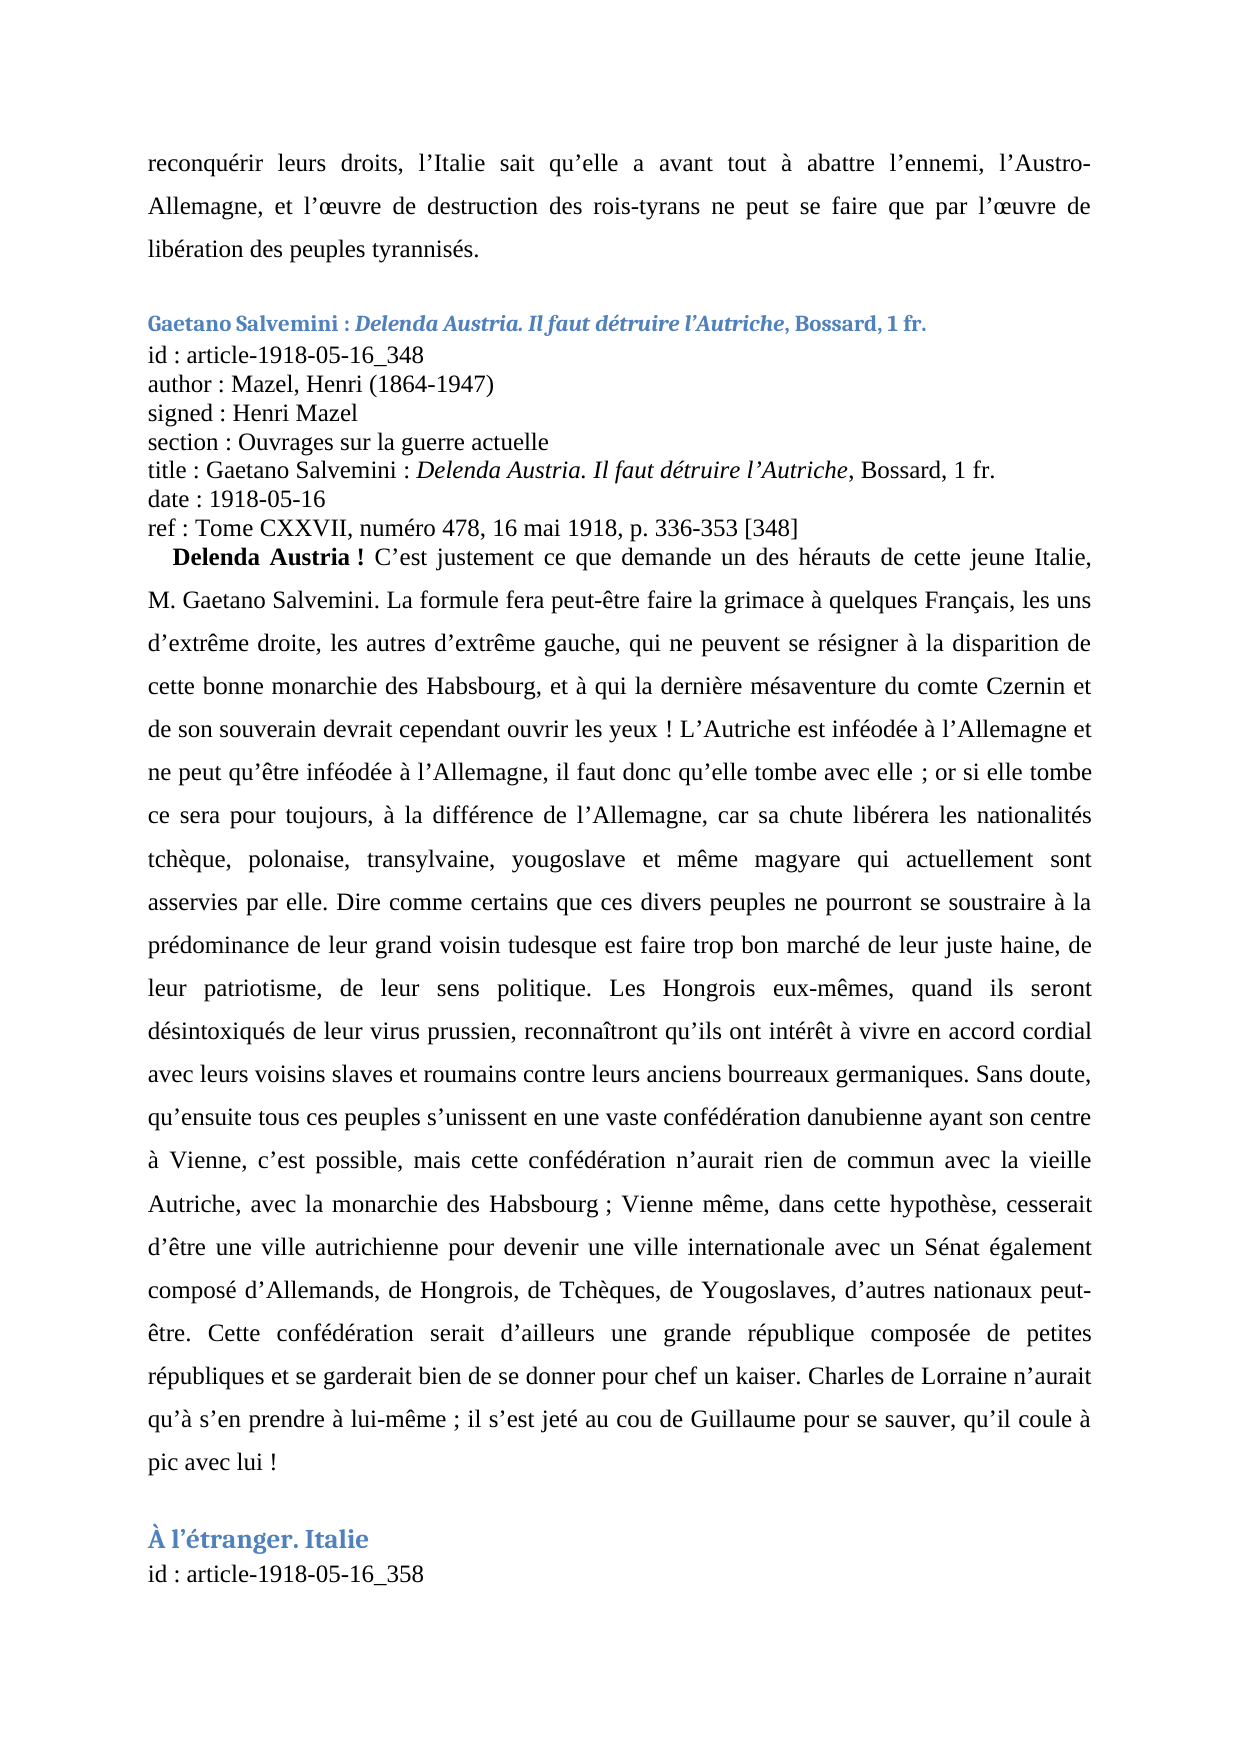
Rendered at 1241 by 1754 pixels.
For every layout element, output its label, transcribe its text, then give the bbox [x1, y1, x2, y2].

text reconquérir leurs droits, l’Italie sait qu’elle a avant tout à abattre l’ennemi, l’Austro-Allemagne, et l’œuvre de destruction des rois-tyrans ne peut se faire que par l’œuvre de libération des peuples tyrannisés. [148, 148, 1093, 263]
subtitle Gaetano Salvemini : Delenda Austria. Il faut détruire l’Autriche, Bossard, 1 fr. [148, 310, 1093, 337]
subtitle À l’étranger. Italie [148, 1524, 1093, 1555]
text signed : Henri Mazel [148, 398, 1093, 427]
text author : Mazel, Henri (1864-1947) [148, 369, 1093, 398]
text Delenda Austria ! C’est justement ce que demande un des hérauts de cette jeune Italie, M. Gaetano Salvemini. La formule fera peut-être faire la grimace à quelques Français, les uns d’extrême droite, les autres d’extrême gauche, qui ne peuvent se résigner à la disparition de cette bonne monarchie des Habsbourg, et à qui la dernière mésaventure du comte Czernin et de son souverain devrait cependant ouvrir les yeux ! L’Autriche est inféodée à l’Allemagne et ne peut qu’être inféodée à l’Allemagne, il faut donc qu’elle tombe avec elle ; or si elle tombe ce sera pour toujours, à la différence de l’Allemagne, car sa chute libérera les nationalités tchèque, polonaise, transylvaine, yougoslave et même magyare qui actuellement sont asservies par elle. Dire comme certains que ces divers peuples ne pourront se soustraire à la prédominance de leur grand voisin tudesque est faire trop bon marché de leur juste haine, de leur patriotisme, de leur sens politique. Les Hongrois eux-mêmes, quand ils seront désintoxiqués de leur virus prussien, reconnaîtront qu’ils ont intérêt à vivre en accord cordial avec leurs voisins slaves et roumains contre leurs anciens bourreaux germaniques. Sans doute, qu’ensuite tous ces peuples s’unissent en une vaste confédération danubienne ayant son centre à Vienne, c’est possible, mais cette confédération n’aurait rien de commun avec la vieille Autriche, avec la monarchie des Habsbourg ; Vienne même, dans cette hypothèse, cesserait d’être une ville autrichienne pour devenir une ville internationale avec un Sénat également composé d’Allemands, de Hongrois, de Tchèques, de Yougoslaves, d’autres nationaux peut-être. Cette confédération serait d’ailleurs une grande république composée de petites républiques et se garderait bien de se donner pour chef un kaiser. Charles de Lorraine n’aurait qu’à s’en prendre à lui-même ; il s’est jeté au cou de Guillaume pour se sauver, qu’il coule à pic avec lui ! [148, 542, 1093, 1476]
text id : article-1918-05-16_358 [148, 1559, 1093, 1588]
text date : 1918-05-16 [148, 484, 1093, 513]
text id : article-1918-05-16_348 [148, 341, 1093, 369]
text ref : Tome CXXVII, numéro 478, 16 mai 1918, p. 336-353 [348] [148, 513, 1093, 542]
text title : Gaetano Salvemini : Delenda Austria. Il faut détruire l’Autriche, Bossard, 1 fr. [148, 456, 1093, 484]
text section : Ouvrages sur la guerre actuelle [148, 427, 1093, 456]
